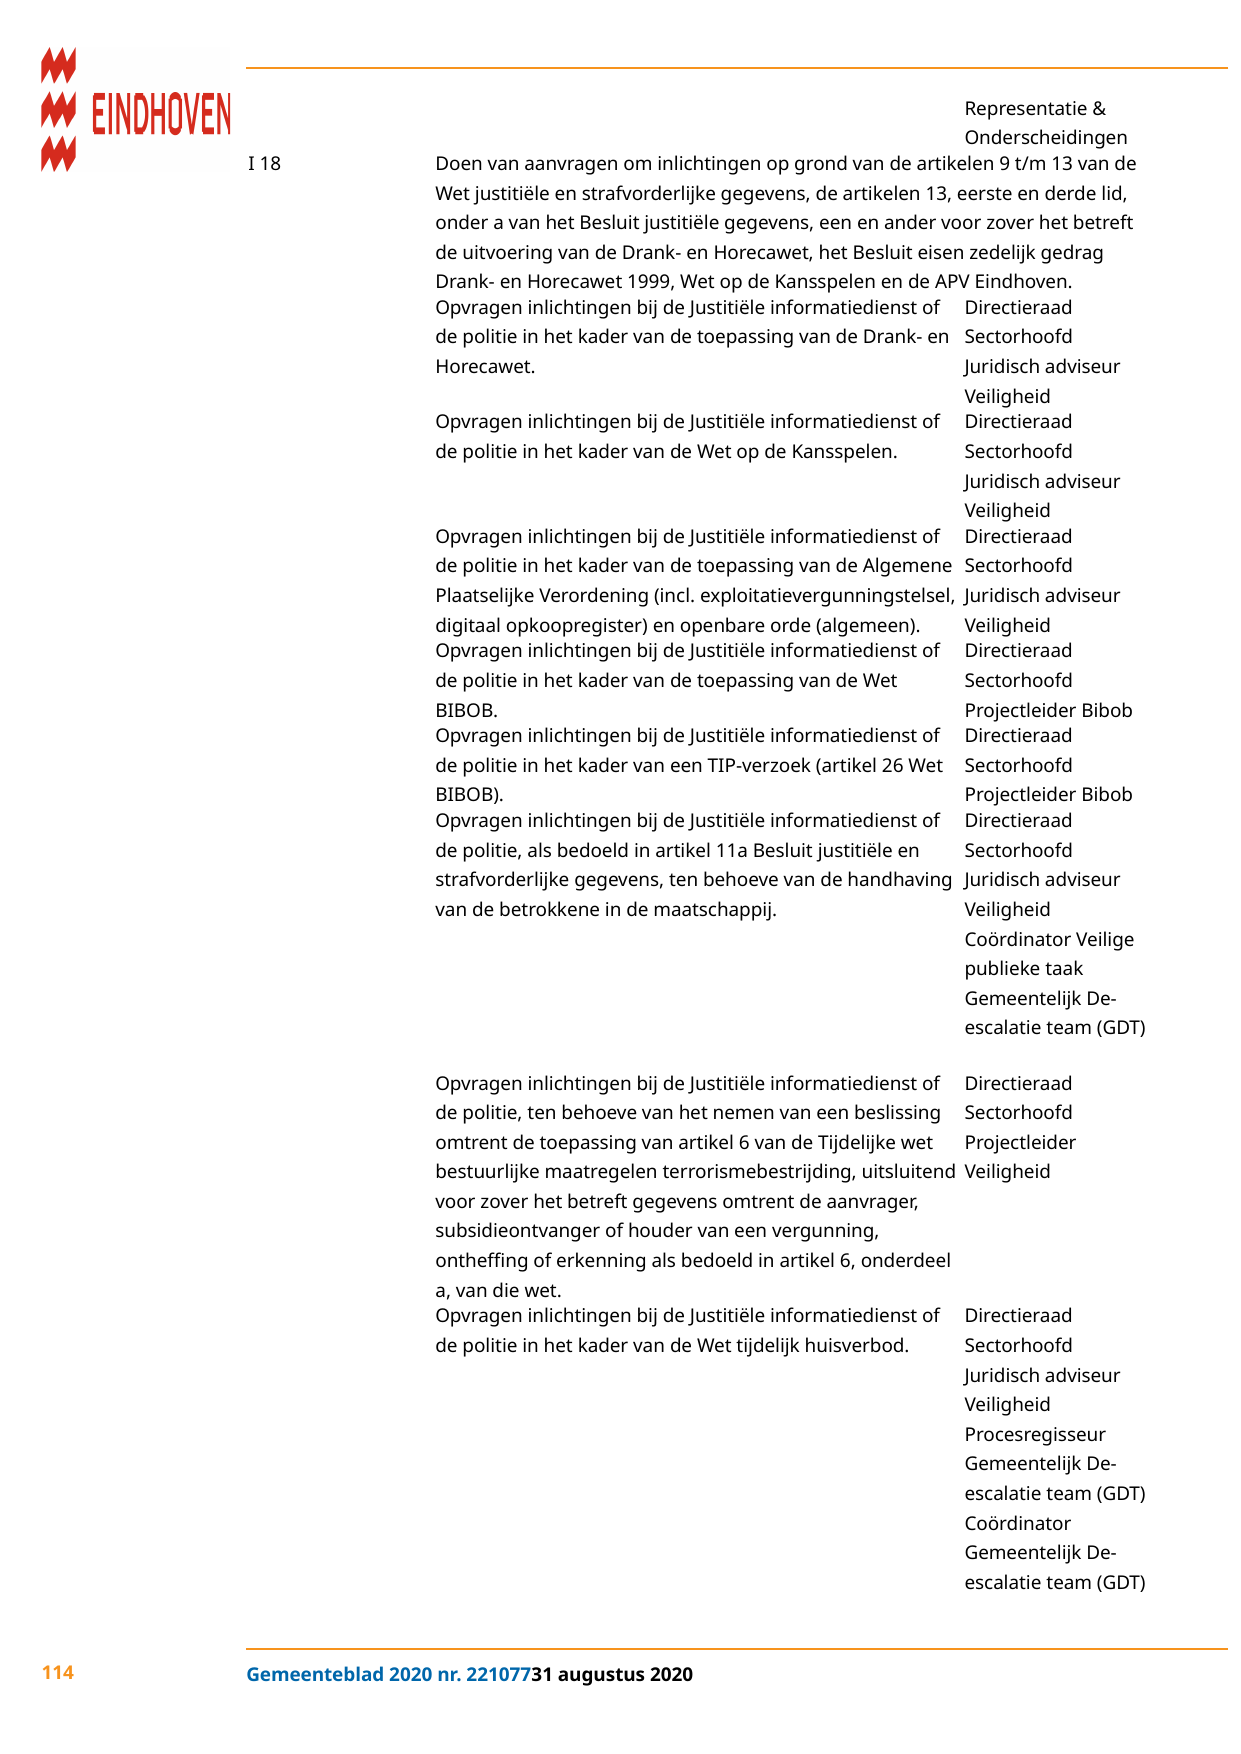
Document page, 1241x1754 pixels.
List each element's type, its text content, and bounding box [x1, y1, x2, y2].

table_cell [248, 95, 435, 150]
table_cell Opvragen inlichtingen bij de Justitiële informatiedienst of de politie in het kader van de toepassing van de Wet BIBOB. [435, 638, 964, 722]
table_cell [248, 1303, 435, 1594]
table_cell [248, 723, 435, 807]
table_cell Opvragen inlichtingen bij de Justitiële informatiedienst of de politie in het kader van een TIP-verzoek (artikel 26 Wet BIBOB). [435, 723, 964, 807]
table_cell Directieraad Sectorhoofd Juridisch adviseur Veiligheid [964, 523, 1152, 638]
table_cell Directieraad Sectorhoofd Juridisch adviseur Veiligheid Procesregisseur Gemeentelijk De-escalatie team (GDT) Coördinator Gemeentelijk De-escalatie team (GDT) [964, 1303, 1152, 1594]
table_cell Directieraad Sectorhoofd Juridisch adviseur Veiligheid [964, 294, 1152, 409]
table_cell Directieraad Sectorhoofd Projectleider Veiligheid [964, 1070, 1152, 1303]
table_cell [435, 95, 964, 150]
table_cell Directieraad Sectorhoofd Projectleider Bibob [964, 638, 1152, 722]
table_cell [248, 294, 435, 409]
table_cell Opvragen inlichtingen bij de Justitiële informatiedienst of de politie in het kader van de toepassing van de Drank- en Horecawet. [435, 294, 964, 409]
picture [41, 47, 231, 172]
table_cell [248, 1070, 435, 1303]
table_cell Opvragen inlichtingen bij de Justitiële informatiedienst of de politie, ten behoeve van het nemen van een beslissing omtrent de toepassing van artikel 6 van de Tijdelijke wet bestuurlijke maatregelen terrorismebestrijding, uitsluitend voor zover het betreft gegevens omtrent de aanvrager, subsidieontvanger of houder van een vergunning, ontheffing of erkenning als bedoeld in artikel 6, onderdeel a, van die wet. [435, 1070, 964, 1303]
table_cell [248, 409, 435, 523]
table_cell Representatie & Onderscheidingen [964, 95, 1152, 150]
table_cell Opvragen inlichtingen bij de Justitiële informatiedienst of de politie in het kader van de toepassing van de Algemene Plaatselijke Verordening (incl. exploitatievergunningstelsel, digitaal opkoopregister) en openbare orde (algemeen). [435, 523, 964, 638]
table_cell [248, 523, 435, 638]
table_cell Opvragen inlichtingen bij de Justitiële informatiedienst of de politie in het kader van de Wet tijdelijk huisverbod. [435, 1303, 964, 1594]
table_cell Doen van aanvragen om inlichtingen op grond van de artikelen 9 t/m 13 van de Wet justitiële en strafvorderlijke gegevens, de artikelen 13, eerste en derde lid, onder a van het Besluit justitiële gegevens, een en ander voor zover het betreft de uitvoering van de Drank- en Horecawet, het Besluit eisen zedelijk gedrag Drank- en Horecawet 1999, Wet op de Kansspelen en de APV Eindhoven. [435, 150, 1152, 294]
table_cell I 18 [248, 150, 435, 294]
table_cell [248, 638, 435, 722]
table_cell Directieraad Sectorhoofd Projectleider Bibob [964, 723, 1152, 807]
table_cell Directieraad Sectorhoofd Juridisch adviseur Veiligheid [964, 409, 1152, 523]
table_cell Opvragen inlichtingen bij de Justitiële informatiedienst of de politie in het kader van de Wet op de Kansspelen. [435, 409, 964, 523]
table_cell Directieraad Sectorhoofd Juridisch adviseur Veiligheid Coördinator Veilige publieke taak Gemeentelijk De-escalatie team (GDT) [964, 808, 1152, 1070]
table_cell [248, 808, 435, 1070]
table_cell Opvragen inlichtingen bij de Justitiële informatiedienst of de politie, als bedoeld in artikel 11a Besluit justitiële en strafvorderlijke gegevens, ten behoeve van de handhaving van de betrokkene in de maatschappij. [435, 808, 964, 1070]
